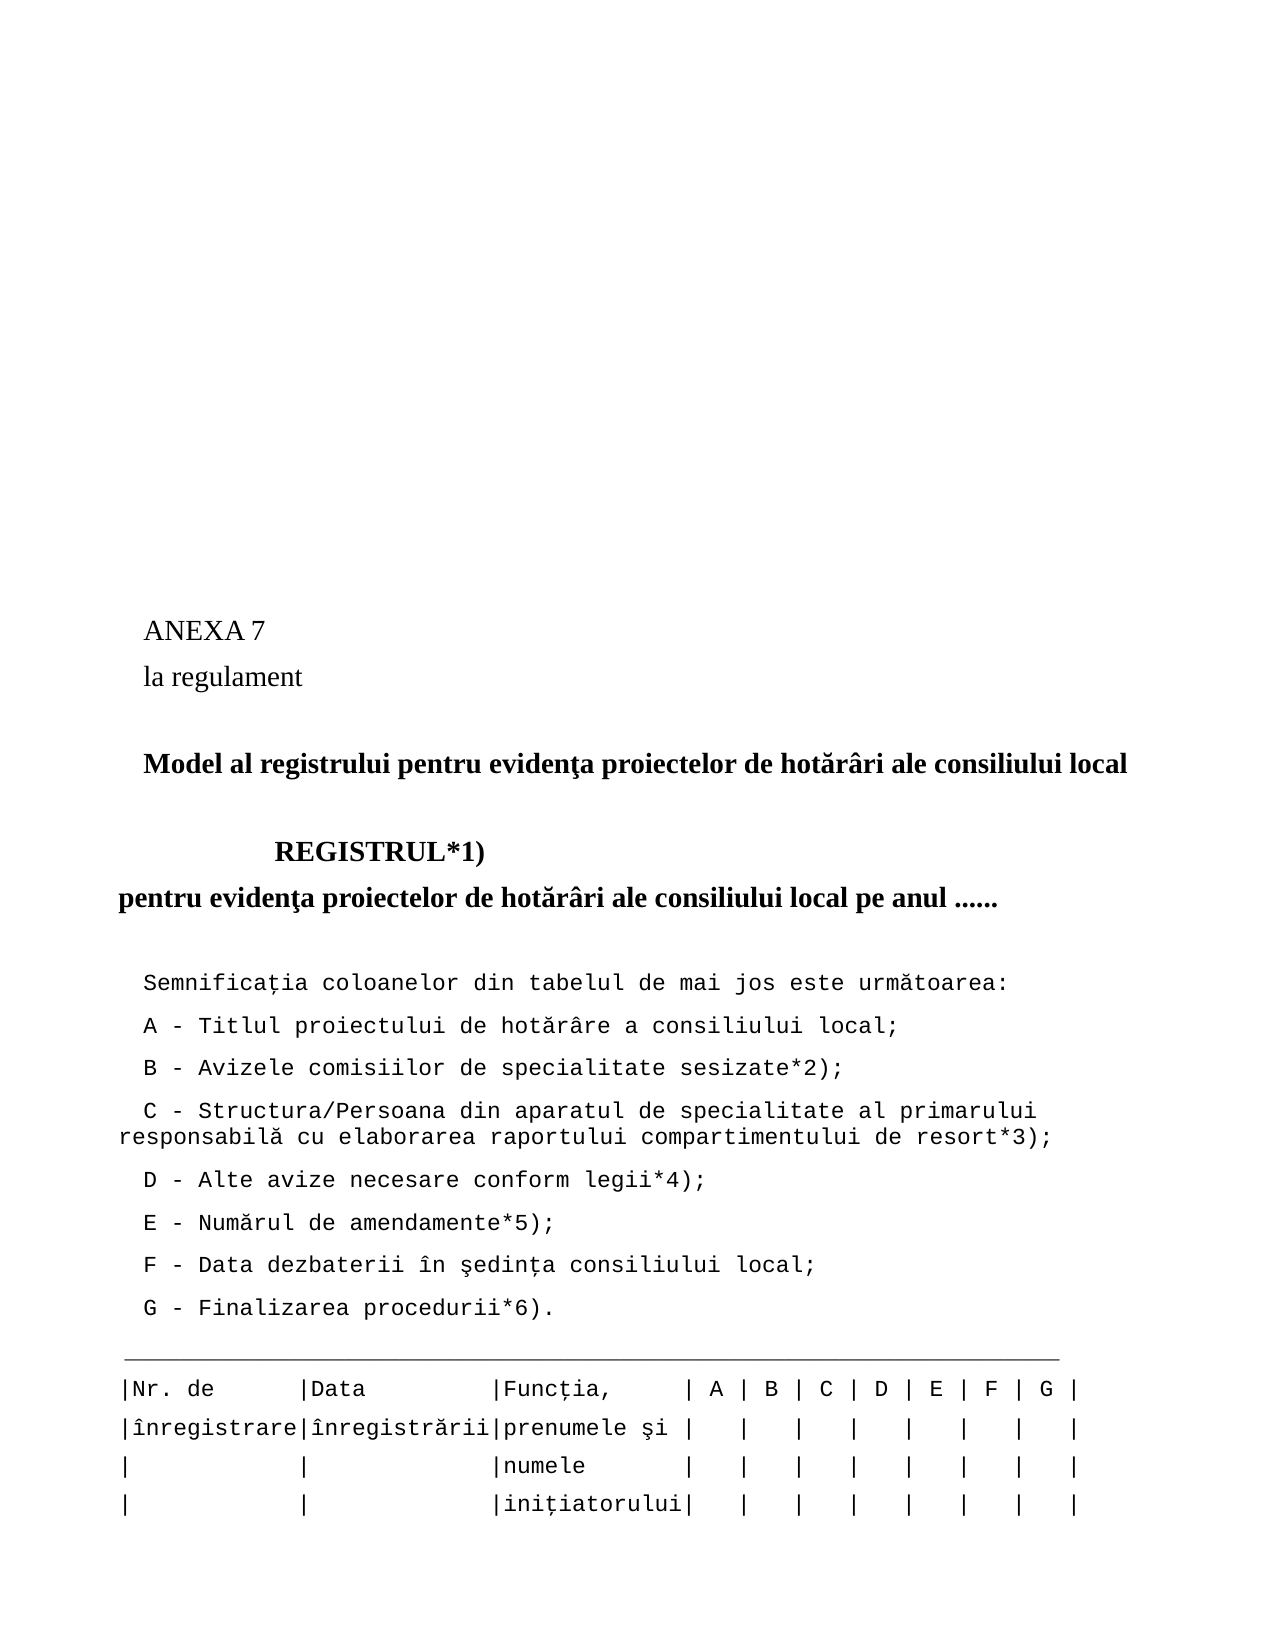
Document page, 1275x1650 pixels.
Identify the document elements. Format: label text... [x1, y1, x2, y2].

text B - Avizele comisiilor de specialitate sesizate*2); [118, 1052, 1157, 1083]
text G - Finalizarea procedurii*6). [118, 1292, 1157, 1322]
text F - Data dezbaterii în şedinţa consiliului local; [118, 1249, 1157, 1279]
text Model al registrului pentru evidenţa proiectelor de hotărâri ale consiliului local [118, 746, 1157, 780]
text |Nr. de |Data |Funcţia, | A | B | C | D | E | F | G | [118, 1377, 1157, 1403]
text A - Titlul proiectului de hotărâre a consiliului local; [118, 1010, 1157, 1040]
text la regulament [118, 659, 1157, 693]
text ANEXA 7 [118, 613, 1157, 647]
text Semnificaţia coloanelor din tabelul de mai jos este următoarea: [118, 967, 1157, 997]
text REGISTRUL*1) [118, 834, 1157, 867]
text | | |iniţiatorului| | | | | | | | [118, 1493, 1157, 1519]
text pentru evidenţa proiectelor de hotărâri ale consiliului local pe anul ...... [118, 880, 1157, 913]
text ____________________________________________________________________ [118, 1335, 1157, 1365]
text D - Alte avize necesare conform legii*4); [118, 1164, 1157, 1194]
text |înregistrare|înregistrării|prenumele şi | | | | | | | | [118, 1416, 1157, 1442]
text C - Structura/Persoana din aparatul de specialitate al primarului responsabilă cu elaborarea raportului compartimentului de resort*3); [118, 1095, 1157, 1151]
text E - Numărul de amendamente*5); [118, 1207, 1157, 1237]
text | | |numele | | | | | | | | [118, 1454, 1157, 1480]
